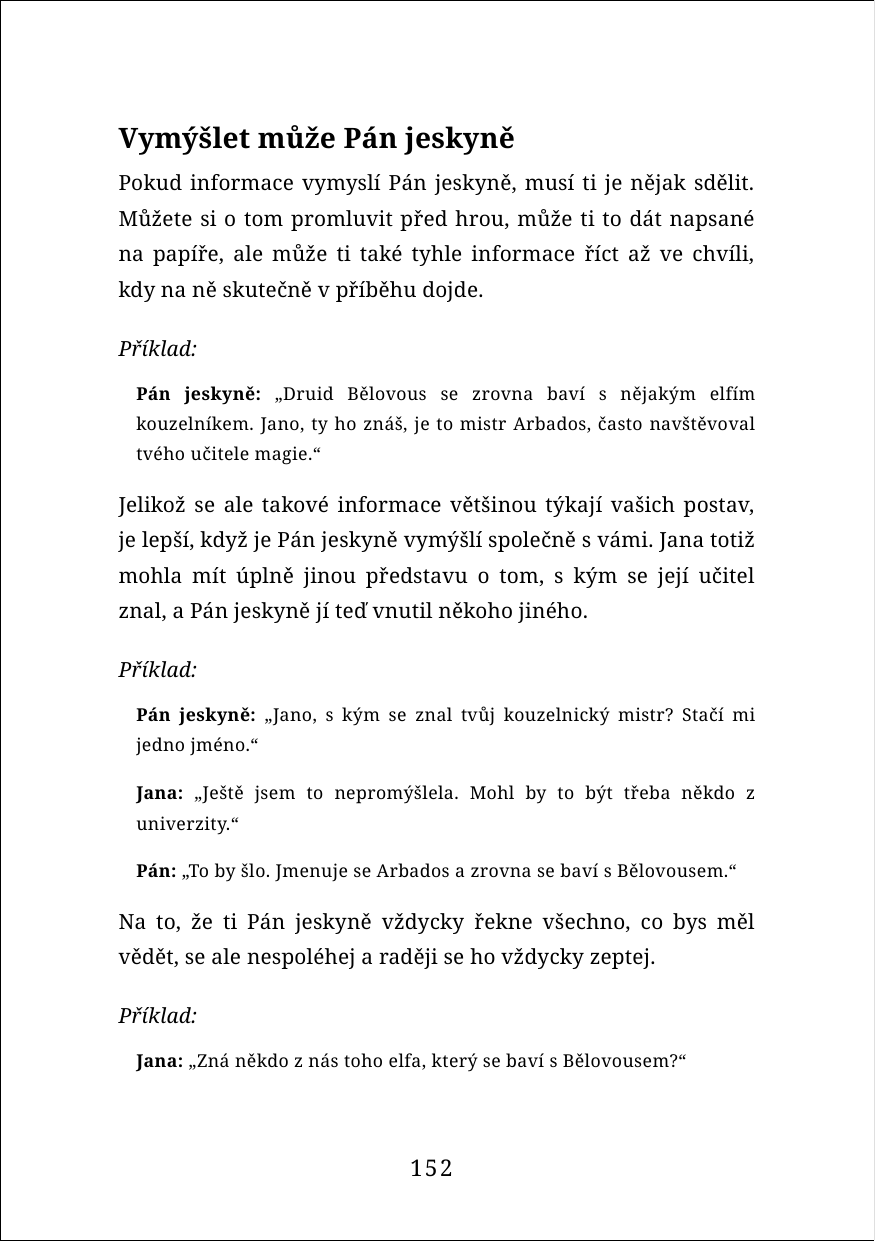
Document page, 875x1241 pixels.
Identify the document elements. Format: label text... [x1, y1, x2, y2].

text Jelikož se ale takové informace většinou týkají vašich postav, je lepší, když je Pán jeskyně vymýšlí společně s vámi. Jana totiž mohla mít úplně jinou představu o tom, s kým se její učitel znal, a Pán jeskyně jí teď vnutil někoho jiného. [118, 490, 756, 625]
text Pokud informace vymyslí Pán jeskyně, musí ti je nějak sdělit. Můžete si o tom promluvit před hrou, může ti to dát napsané na papíře, ale může ti také tyhle informace říct až ve chvíli, kdy na ně skutečně v příběhu dojde. [118, 168, 756, 303]
text Příklad: [118, 1002, 756, 1030]
subtitle Vymýšlet může Pán jeskyně [118, 118, 756, 157]
text Jana: „Zná někdo z nás toho elfa, který se baví s Bělovousem?“ [136, 1049, 756, 1073]
text Pán jeskyně: „Druid Bělovous se zrovna baví s nějakým elfím kouzelníkem. Jano, ty ho znáš, je to mistr Arbados, často navštěvoval tvého učitele magie.“ [136, 381, 756, 466]
text Příklad: [118, 334, 756, 362]
text Pán jeskyně: „Jano, s kým se znal tvůj kouzelnický mistr? Stačí mi jedno jméno.“ [136, 703, 756, 757]
text Jana: „Ještě jsem to nepromýšlela. Mohl by to být třeba někdo z univerzity.“ [136, 781, 756, 835]
text Pán: „To by šlo. Jmenuje se Arbados a zrovna se baví s Bělovousem.“ [136, 859, 756, 883]
text Na to, že ti Pán jeskyně vždycky řekne všechno, co bys měl vědět, se ale nespoléhej a raději se ho vždycky zeptej. [118, 907, 756, 971]
text Příklad: [118, 655, 756, 684]
